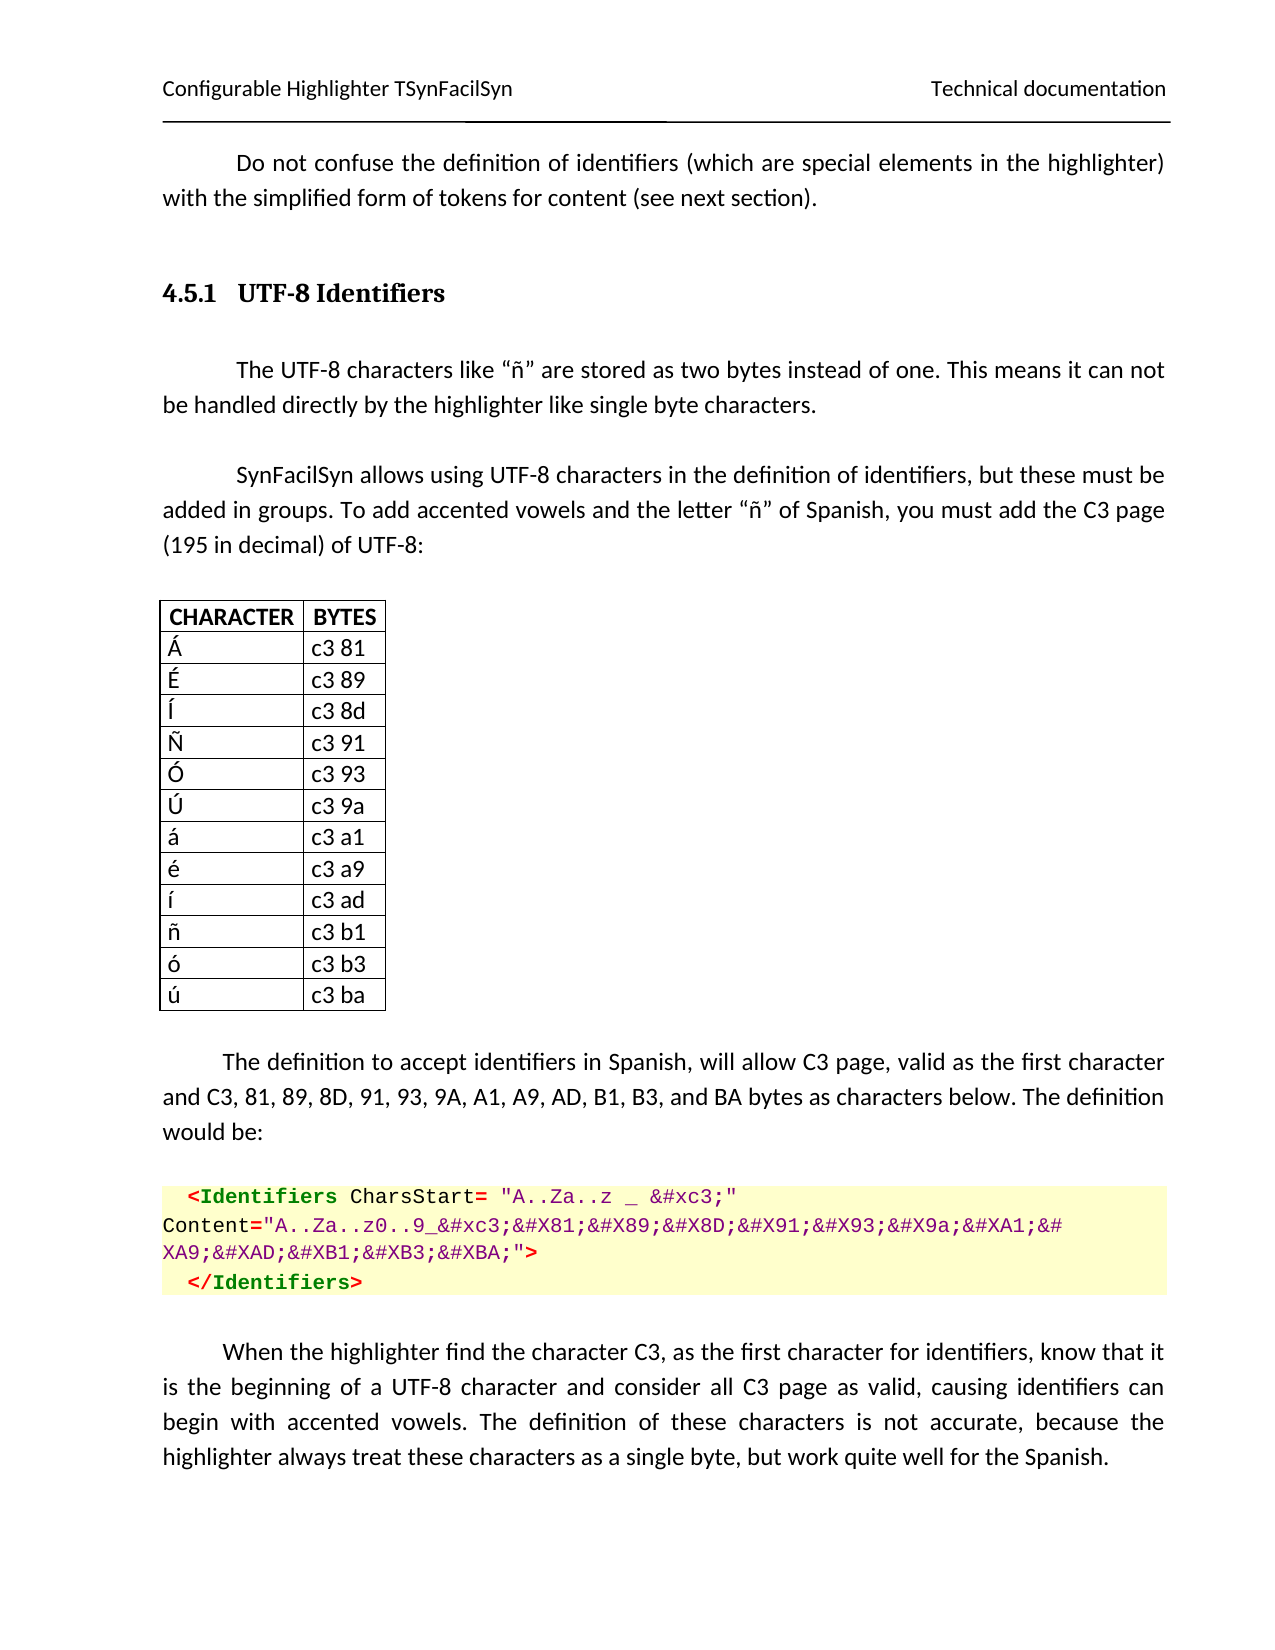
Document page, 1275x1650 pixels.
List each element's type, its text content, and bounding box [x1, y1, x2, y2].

table_cell é [161, 853, 303, 884]
table_cell c3 81 [304, 632, 385, 663]
table_cell c3 b3 [304, 948, 385, 978]
subtitle UTF-8 Identifiers [162, 278, 1167, 309]
table_cell ú [161, 979, 303, 1010]
text The definition to accept identifiers in Spanish, will allow C3 page, valid as the first character and C3, 81, 89, 8D, 91, 93, 9A, A1, A9, AD, B1, B3, and BA bytes as characters below. The definition would be: [162, 1046, 1167, 1146]
table_header CHARACTER [161, 601, 303, 631]
table_cell c3 ad [304, 885, 385, 915]
text The UTF-8 characters like “ñ” are stored as two bytes instead of one. This means it can not be handled directly by the highlighter like single byte characters. [162, 354, 1167, 420]
table_cell ñ [161, 916, 303, 947]
text </Identifiers> [162, 1272, 1167, 1295]
table_cell c3 89 [304, 664, 385, 694]
table_cell á [161, 822, 303, 852]
table_cell c3 b1 [304, 916, 385, 947]
table_cell Ñ [161, 727, 303, 757]
table_cell c3 8d [304, 695, 385, 726]
table_cell Ó [161, 759, 303, 789]
table_header BYTES [304, 601, 385, 631]
text When the highlighter find the character C3, as the first character for identifiers, know that it is the beginning of a UTF-8 character and consider all C3 page as valid, causing identifiers can begin with accented vowels. The definition of these characters is not accurate, because the highlighter always treat these characters as a single byte, but work quite well for the Spanish. [162, 1336, 1167, 1471]
text Do not confuse the definition of identifiers (which are special elements in the highlighter) with the simplified form of tokens for content (see next section). [162, 148, 1167, 213]
text <Identifiers CharsStart= "A..Za..z _ &#xc3;" [162, 1186, 1167, 1209]
text SynFacilSyn allows using UTF-8 characters in the definition of identifiers, but these must be added in groups. To add accented vowels and the letter “ñ” of Spanish, you must add the C3 page (195 in decimal) of UTF-8: [162, 459, 1167, 560]
table_cell Ú [161, 790, 303, 821]
table_cell Á [161, 632, 303, 663]
table_cell c3 ba [304, 979, 385, 1010]
table_cell í [161, 885, 303, 915]
table_cell c3 93 [304, 759, 385, 789]
table_cell c3 91 [304, 727, 385, 757]
table_cell c3 a9 [304, 853, 385, 884]
table_cell Í [161, 695, 303, 726]
table_cell ó [161, 948, 303, 978]
table_cell c3 a1 [304, 822, 385, 852]
text Content="A..Za..z0..9_&#xc3;&#X81;&#X89;&#X8D;&#X91;&#X93;&#X9a;&#XA1;&# XA9;&#XAD;&#XB1;&#XB3;&#XBA;"> [162, 1215, 1167, 1266]
table_cell É [161, 664, 303, 694]
table_cell c3 9a [304, 790, 385, 821]
